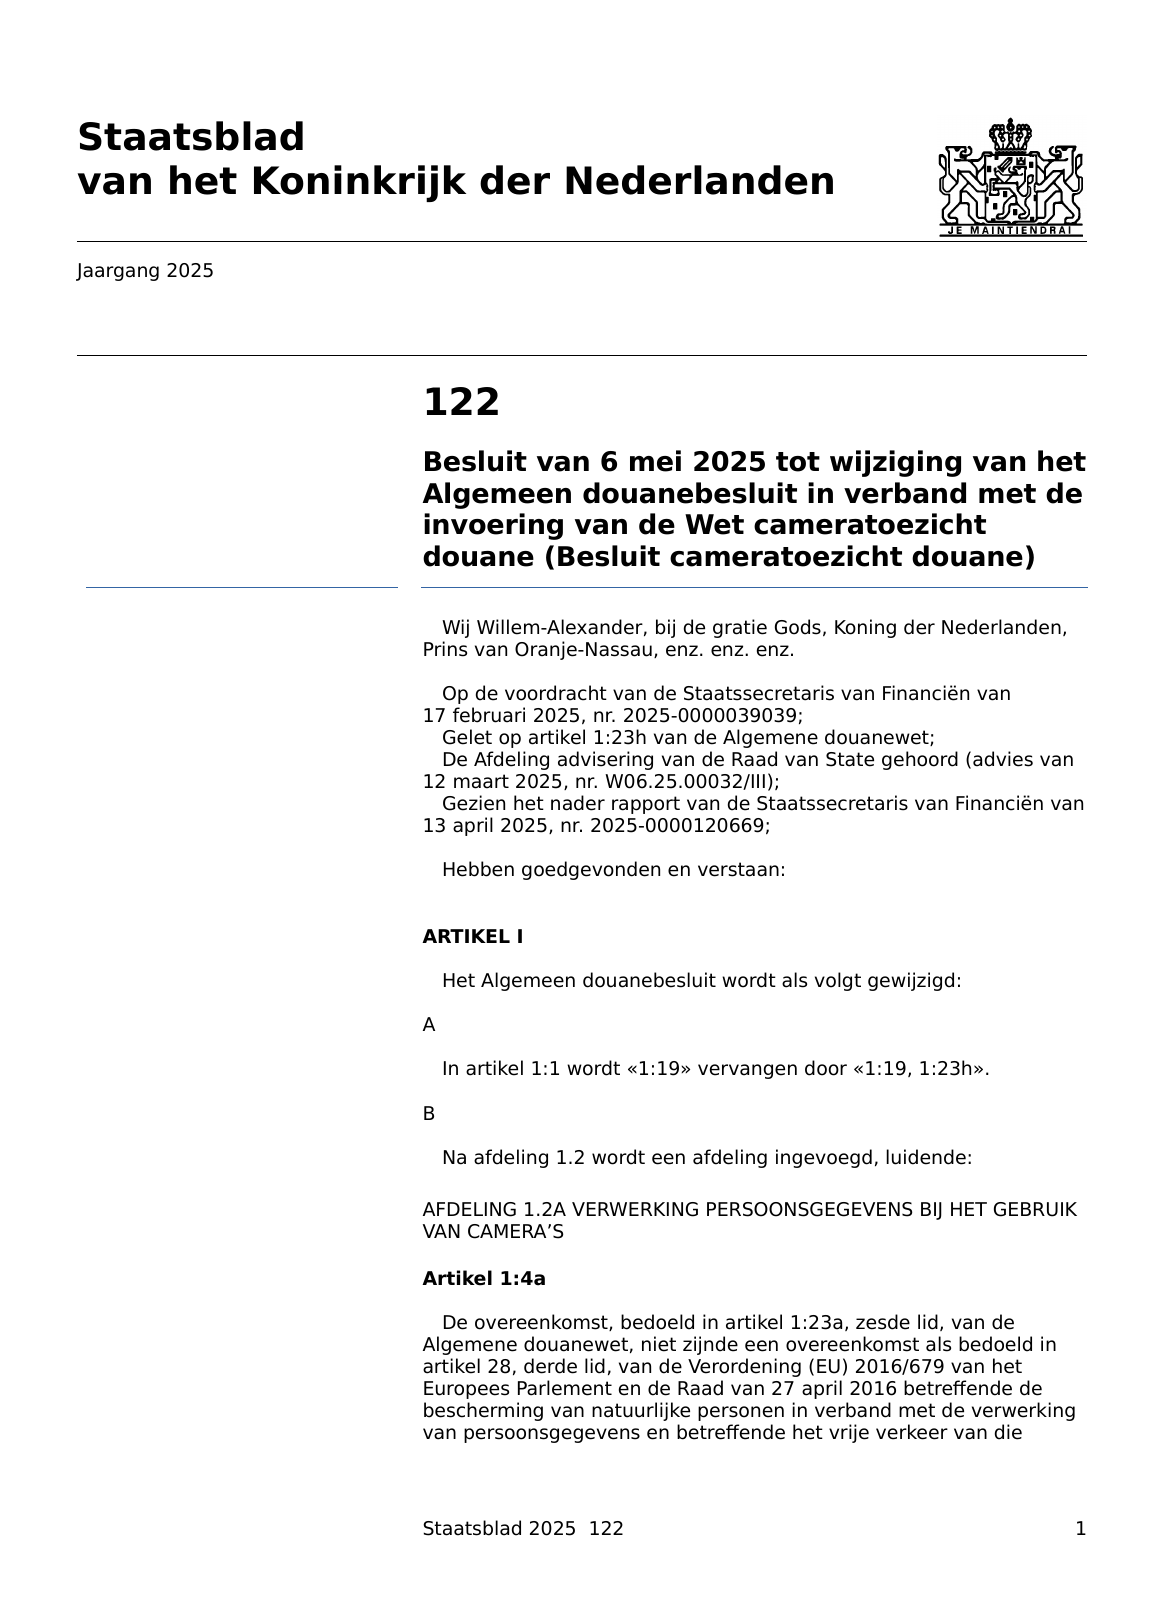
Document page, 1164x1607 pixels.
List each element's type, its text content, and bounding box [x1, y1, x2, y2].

subtitle AFDELING 1.2A VERWERKING PERSOONSGEGEVENS BIJ HET GEBRUIK VAN CAMERA’S [422, 1198, 1087, 1242]
text De overeenkomst, bedoeld in artikel 1:23a, zesde lid, van de Algemene douanewet, niet zijnde een overeenkomst als bedoeld in artikel 28, derde lid, van de Verordening (EU) 2016/679 van het Europees Parlement en de Raad van 27 april 2016 betreffende de bescherming van natuurlijke personen in verband met de verwerking van persoonsgegevens en betreffende het vrije verkeer van die [422, 1312, 1087, 1443]
text Gelet op artikel 1:23h van de Algemene douanewet; [422, 727, 1087, 749]
text Besluit van 6 mei 2025 tot wijziging van het Algemeen douanebesluit in verband met de invoering van de Wet cameratoezicht douane (Besluit cameratoezicht douane) [422, 447, 1087, 573]
table_cell Jaargang 2025 [77, 242, 1087, 355]
text Hebben goedgevonden en verstaan: [422, 859, 1087, 881]
subtitle 122 [422, 381, 1087, 424]
subtitle ARTIKEL I [422, 926, 1087, 948]
text Gezien het nader rapport van de Staatssecretaris van Financiën van 13 april 2025, nr. 2025-0000120669; [422, 793, 1087, 837]
text In artikel 1:1 wordt «1:19» vervangen door «1:19, 1:23h». [422, 1058, 1087, 1080]
text Wij Willem-Alexander, bij de gratie Gods, Koning der Nederlanden, Prins van Oranje-Nassau, enz. enz. enz. [422, 617, 1087, 661]
picture [936, 115, 1087, 240]
table_header Staatsblad van het Koninkrijk der Nederlanden [77, 100, 886, 241]
text De Afdeling advisering van de Raad van State gehoord (advies van 12 maart 2025, nr. W06.25.00032/III); [422, 749, 1087, 793]
text Het Algemeen douanebesluit wordt als volgt gewijzigd: [422, 970, 1087, 992]
text Na afdeling 1.2 wordt een afdeling ingevoegd, luidende: [422, 1147, 1087, 1168]
text Op de voordracht van de Staatssecretaris van Financiën van 17 februari 2025, nr. 2025-0000039039; [422, 683, 1087, 727]
table_header [886, 100, 1087, 241]
subtitle Artikel 1:4a [422, 1267, 1087, 1289]
text B [422, 1102, 1087, 1124]
text A [422, 1014, 1087, 1036]
